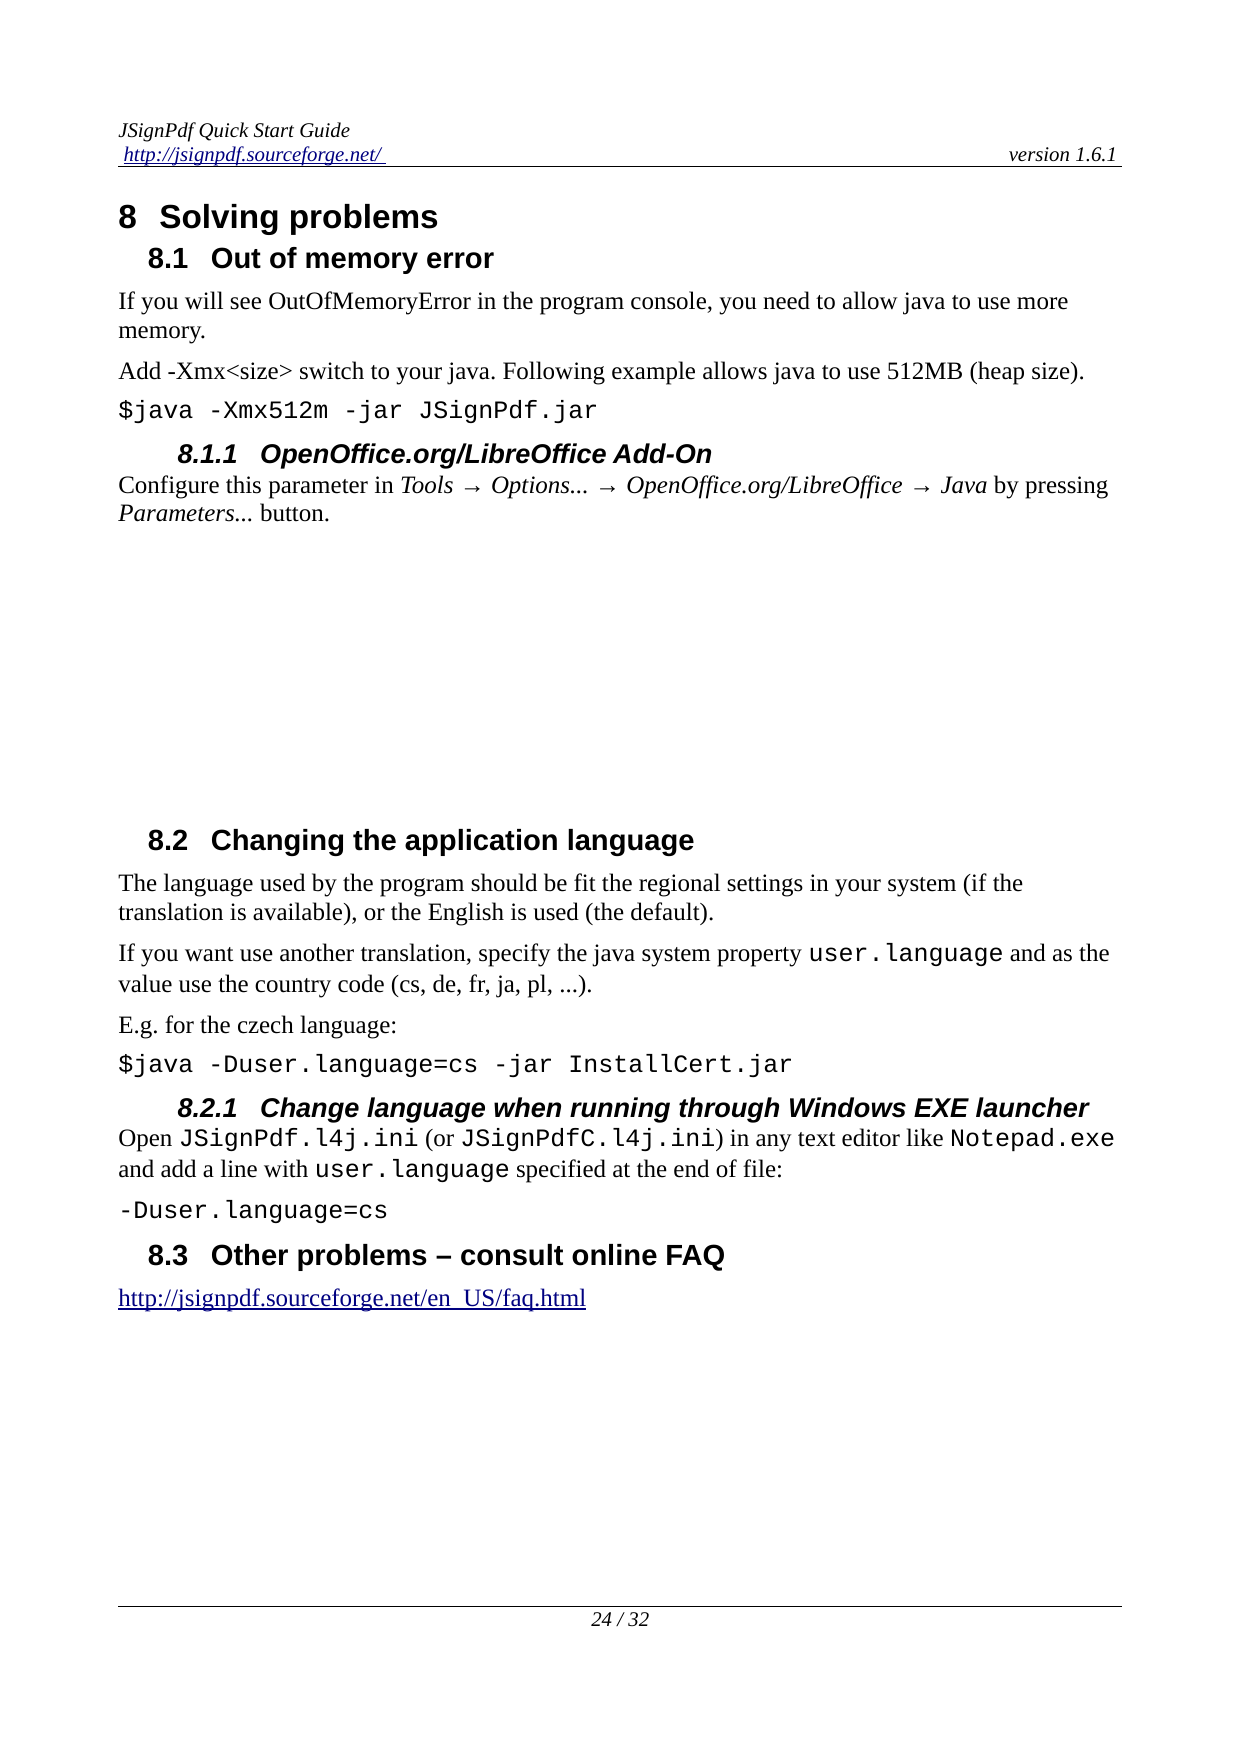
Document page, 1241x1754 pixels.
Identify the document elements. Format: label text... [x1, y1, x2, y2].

subtitle Other problems – consult online FAQ [148, 1238, 1116, 1272]
text Add -Xmx<size> switch to your java. Following example allows java to use 512MB (heap size). [118, 356, 1122, 385]
text If you want use another translation, specify the java system property user.language and as the value use the country code (cs, de, fr, ja, pl, ...). [118, 938, 1122, 997]
subtitle Changing the application language [148, 540, 1116, 856]
text The language used by the program should be fit the regional settings in your system (if the translation is available), or the English is used (the default). [118, 868, 1122, 925]
text E.g. for the czech language: [118, 1010, 1122, 1039]
text If you will see OutOfMemoryError in the program console, you need to allow java to use more memory. [118, 286, 1122, 344]
text -Duser.language=cs [118, 1197, 1122, 1226]
text $java -Duser.language=cs -jar InstallCert.jar [118, 1051, 1122, 1079]
text http://jsignpdf.sourceforge.net/en_US/faq.html [118, 1283, 1122, 1312]
subtitle Change language when running through Windows EXE launcher [177, 1092, 1122, 1123]
text Configure this parameter in Tools → Options... → OpenOffice.org/LibreOffice → Java by pressing Parameters... button. [118, 470, 1122, 527]
text Open JSignPdf.l4j.ini (or JSignPdfC.l4j.ini) in any text editor like Notepad.exe and add a line with user.language specified at the end of file: [118, 1123, 1122, 1185]
subtitle Out of memory error [148, 241, 1116, 275]
text $java -Xmx512m -jar JSignPdf.jar [118, 398, 1122, 426]
subtitle Solving problems [118, 197, 1122, 235]
subtitle OpenOffice.org/LibreOffice Add-On [177, 438, 1122, 470]
